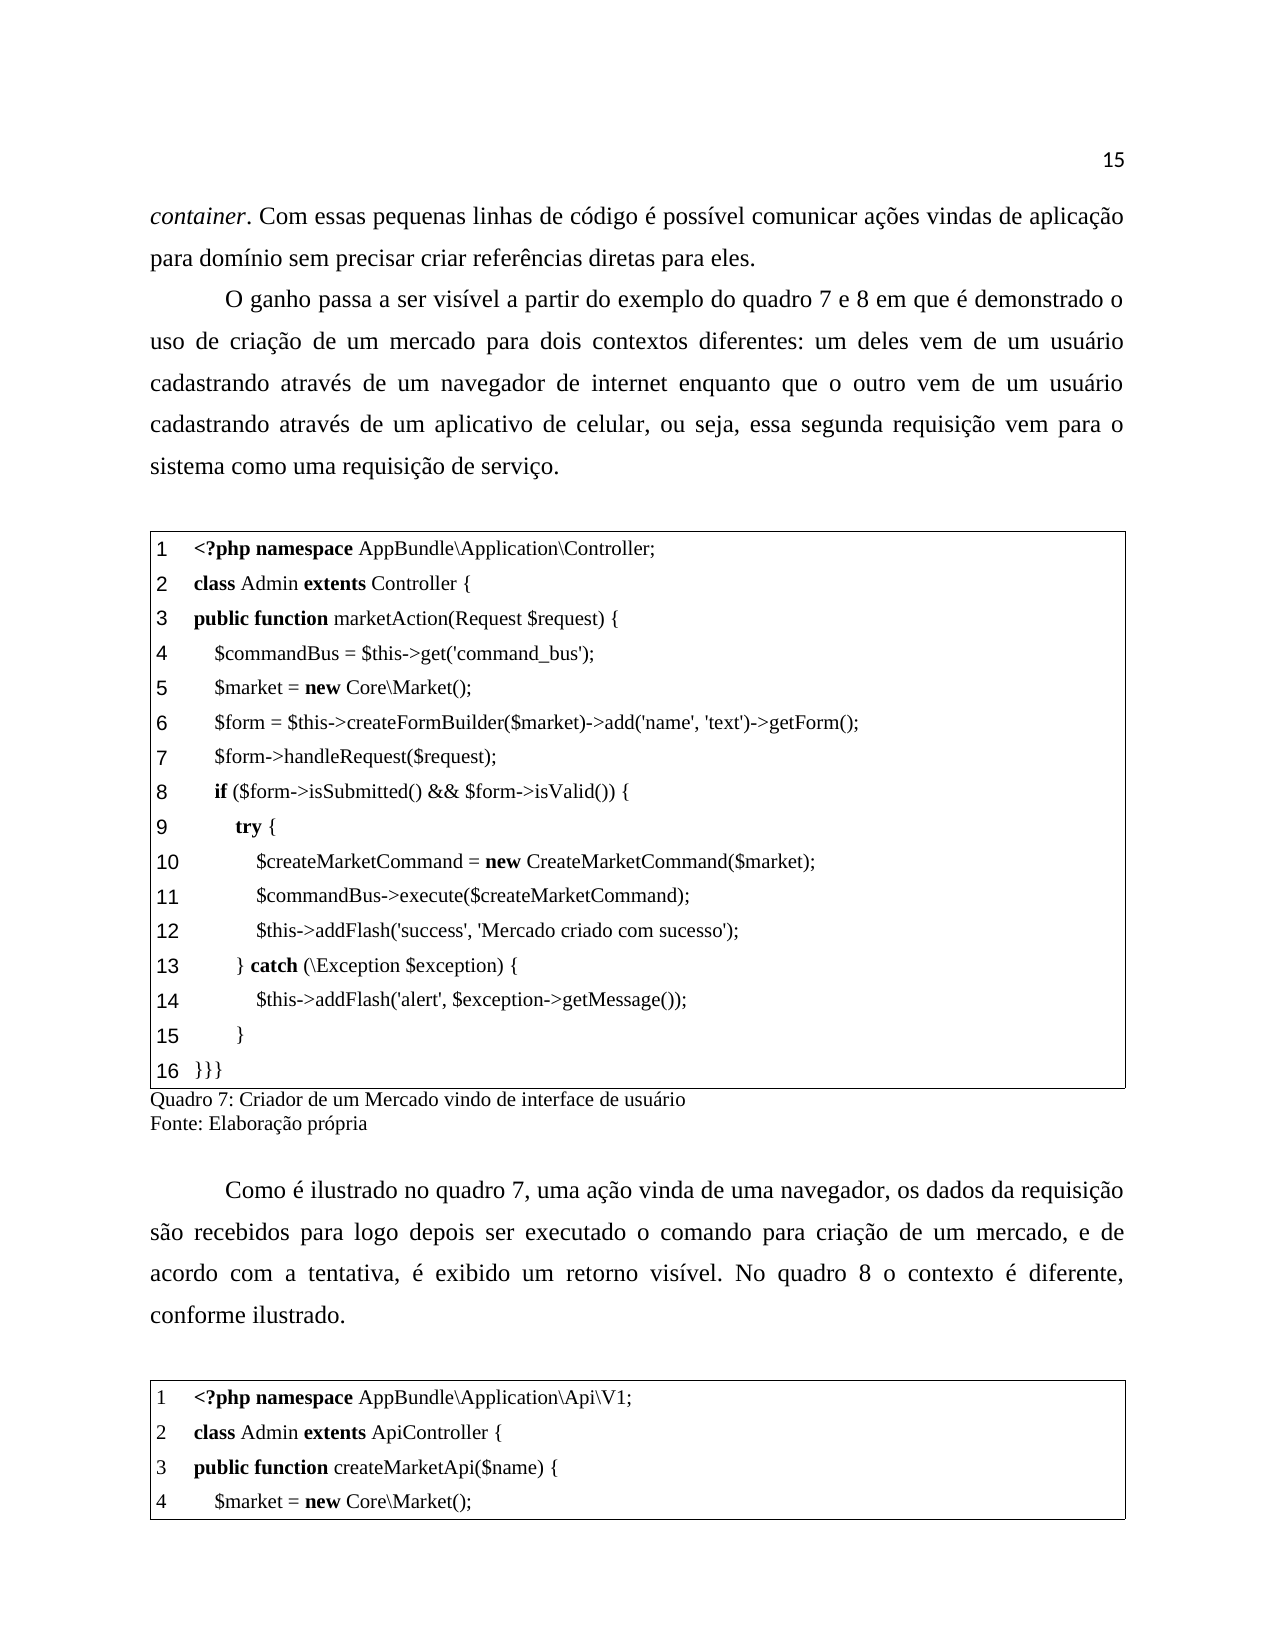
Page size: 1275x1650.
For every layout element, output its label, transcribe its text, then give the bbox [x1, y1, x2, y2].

table_header <?php namespace AppBundle\Application\Api\V1; class Admin extents ApiController { public function createMarketApi($name) { $market = new Core\Market(); [188, 1381, 1125, 1519]
text Fonte: Elaboração própria [150, 1111, 1125, 1134]
table_header 1 2 3 4 [151, 1381, 188, 1519]
table_header <?php namespace AppBundle\Application\Controller; class Admin extents Controller { public function marketAction(Request $request) { $commandBus = $this->get('command_bus'); $market = new Core\Market(); $form = $this->createFormBuilder($market)->add('name', 'text')->getForm(); $form->handleRequest($request); if ($form->isSubmitted() && $form->isValid()) { try { $createMarketCommand = new CreateMarketCommand($market); $commandBus->execute($createMarketCommand); $this->addFlash('success', 'Mercado criado com sucesso'); } catch (\Exception $exception) { $this->addFlash('alert', $exception->getMessage()); } }}} [188, 532, 1125, 1088]
text O ganho passa a ser visível a partir do exemplo do quadro 7 e 8 em que é demonstrado o uso de criação de um mercado para dois contextos diferentes: um deles vem de um usuário cadastrando através de um navegador de internet enquanto que o outro vem de um usuário cadastrando através de um aplicativo de celular, ou seja, essa segunda requisição vem para o sistema como uma requisição de serviço. [150, 286, 1125, 479]
table_header 1 2 3 4 5 6 7 8 9 10 11 12 13 14 15 16 [151, 532, 188, 1088]
text Como é ilustrado no quadro 7, uma ação vinda de uma navegador, os dados da requisição são recebidos para logo depois ser executado o comando para criação de um mercado, e de acordo com a tentativa, é exibido um retorno visível. No quadro 8 o contexto é diferente, conforme ilustrado. [150, 1176, 1125, 1328]
text container. Com essas pequenas linhas de código é possível comunicar ações vindas de aplicação para domínio sem precisar criar referências diretas para eles. [150, 202, 1125, 272]
text Quadro 7: Criador de um Mercado vindo de interface de usuário [150, 1089, 1125, 1111]
